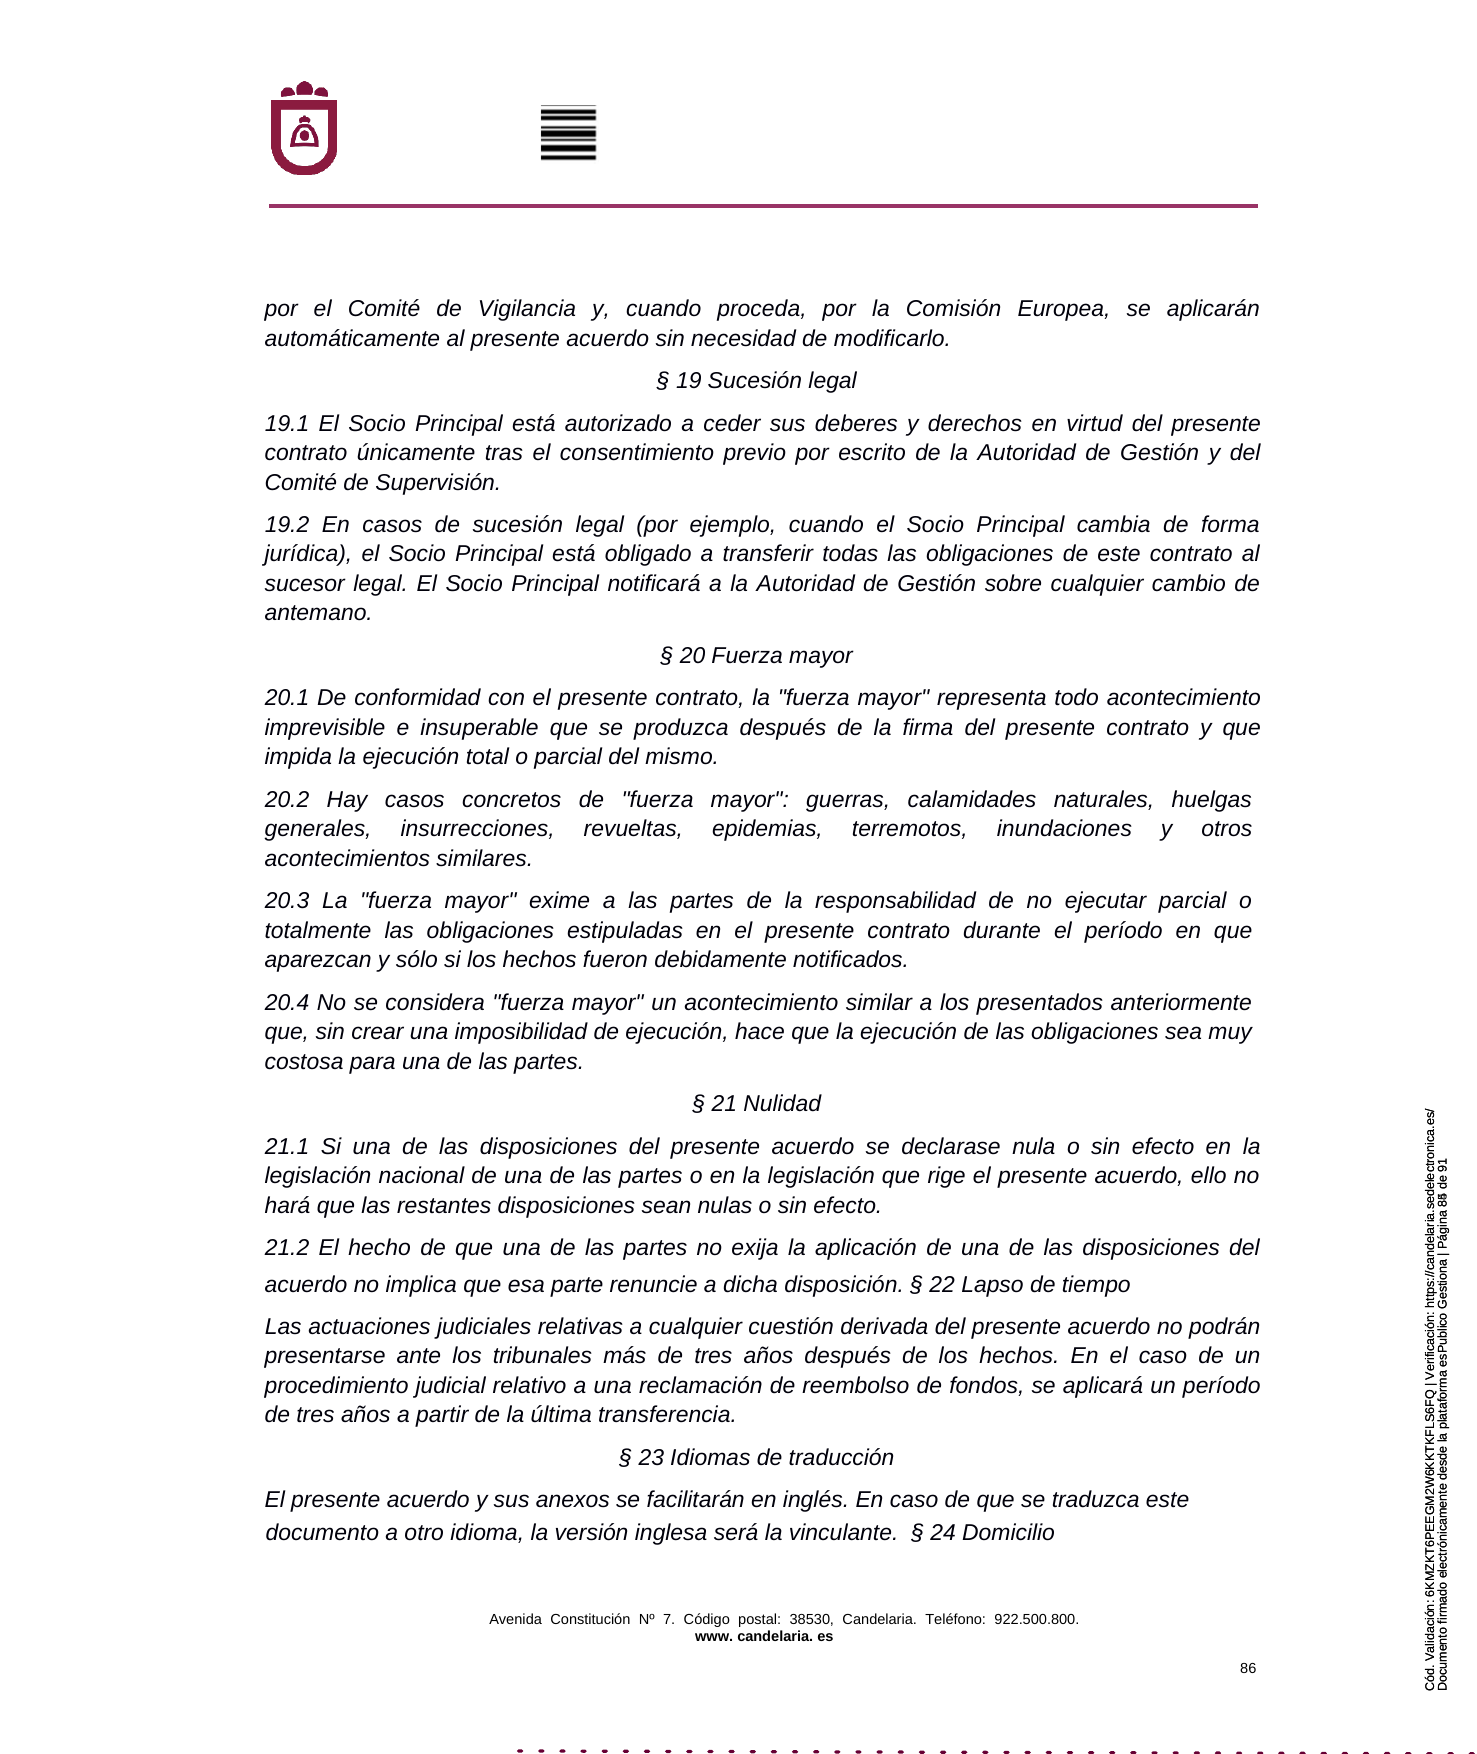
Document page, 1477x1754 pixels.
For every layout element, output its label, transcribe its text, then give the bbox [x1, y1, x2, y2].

text § 20 Fuerza mayor [259, 642, 1268, 668]
text por el Comité de Vigilancia y, cuando proceda, por la Comisión Europea, se aplicarán automáticamente al presente acuerdo sin necesidad de modificarlo. [264, 295, 1263, 351]
text 20.2 Hay casos concretos de "fuerza mayor": guerras, calamidades naturales, huelgas generales, insurrecciones, revueltas, epidemias, terremotos, inundaciones y otros acontecimientos similares. [264, 786, 1255, 871]
text 19.2 En casos de sucesión legal (por ejemplo, cuando el Socio Principal cambia de forma jurídica), el Socio Principal está obligado a transferir todas las obligaciones de este contrato al sucesor legal. El Socio Principal notificará a la Autoridad de Gestión sobre cualquier cambio de antemano. [264, 511, 1263, 626]
text § 19 Sucesión legal [259, 367, 1269, 393]
text El presente acuerdo y sus anexos se facilitarán en inglés. En caso de que se traduzca este documento a otro idioma, la versión inglesa será la vinculante. § 24 Domicilio [264, 1486, 1263, 1546]
text 20.3 La "fuerza mayor" exime a las partes de la responsabilidad de no ejecutar parcial o totalmente las obligaciones estipuladas en el presente contrato durante el período en que aparezcan y sólo si los hechos fueron debidamente notificados. [264, 887, 1255, 973]
text 20.4 No se considera "fuerza mayor" un acontecimiento similar a los presentados anteriormente que, sin crear una imposibilidad de ejecución, hace que la ejecución de las obligaciones sea muy costosa para una de las partes. [264, 989, 1255, 1074]
text Las actuaciones judiciales relativas a cualquier cuestión derivada del presente acuerdo no podrán presentarse ante los tribunales más de tres años después de los hechos. En el caso de un procedimiento judicial relativo a una reclamación de reembolso de fondos, se aplicará un período de tres años a partir de la última transferencia. [264, 1313, 1263, 1428]
text § 21 Nulidad [259, 1090, 1269, 1117]
text 19.1 El Socio Principal está autorizado a ceder sus deberes y derechos en virtud del presente contrato únicamente tras el consentimiento previo por escrito de la Autoridad de Gestión y del Comité de Supervisión. [264, 409, 1263, 495]
text § 23 Idiomas de traducción [259, 1444, 1269, 1470]
text 21.2 El hecho de que una de las partes no exija la aplicación de una de las disposiciones del acuerdo no implica que esa parte renuncie a dicha disposición. § 22 Lapso de tiempo [264, 1234, 1263, 1297]
text 21.1 Si una de las disposiciones del presente acuerdo se declarase nula o sin efecto en la legislación nacional de una de las partes o en la legislación que rige el presente acuerdo, ello no hará que las restantes disposiciones sean nulas o sin efecto. [264, 1133, 1263, 1218]
text 20.1 De conformidad con el presente contrato, la "fuerza mayor" representa todo acontecimiento imprevisible e insuperable que se produzca después de la firma del presente contrato y que impida la ejecución total o parcial del mismo. [264, 684, 1263, 770]
